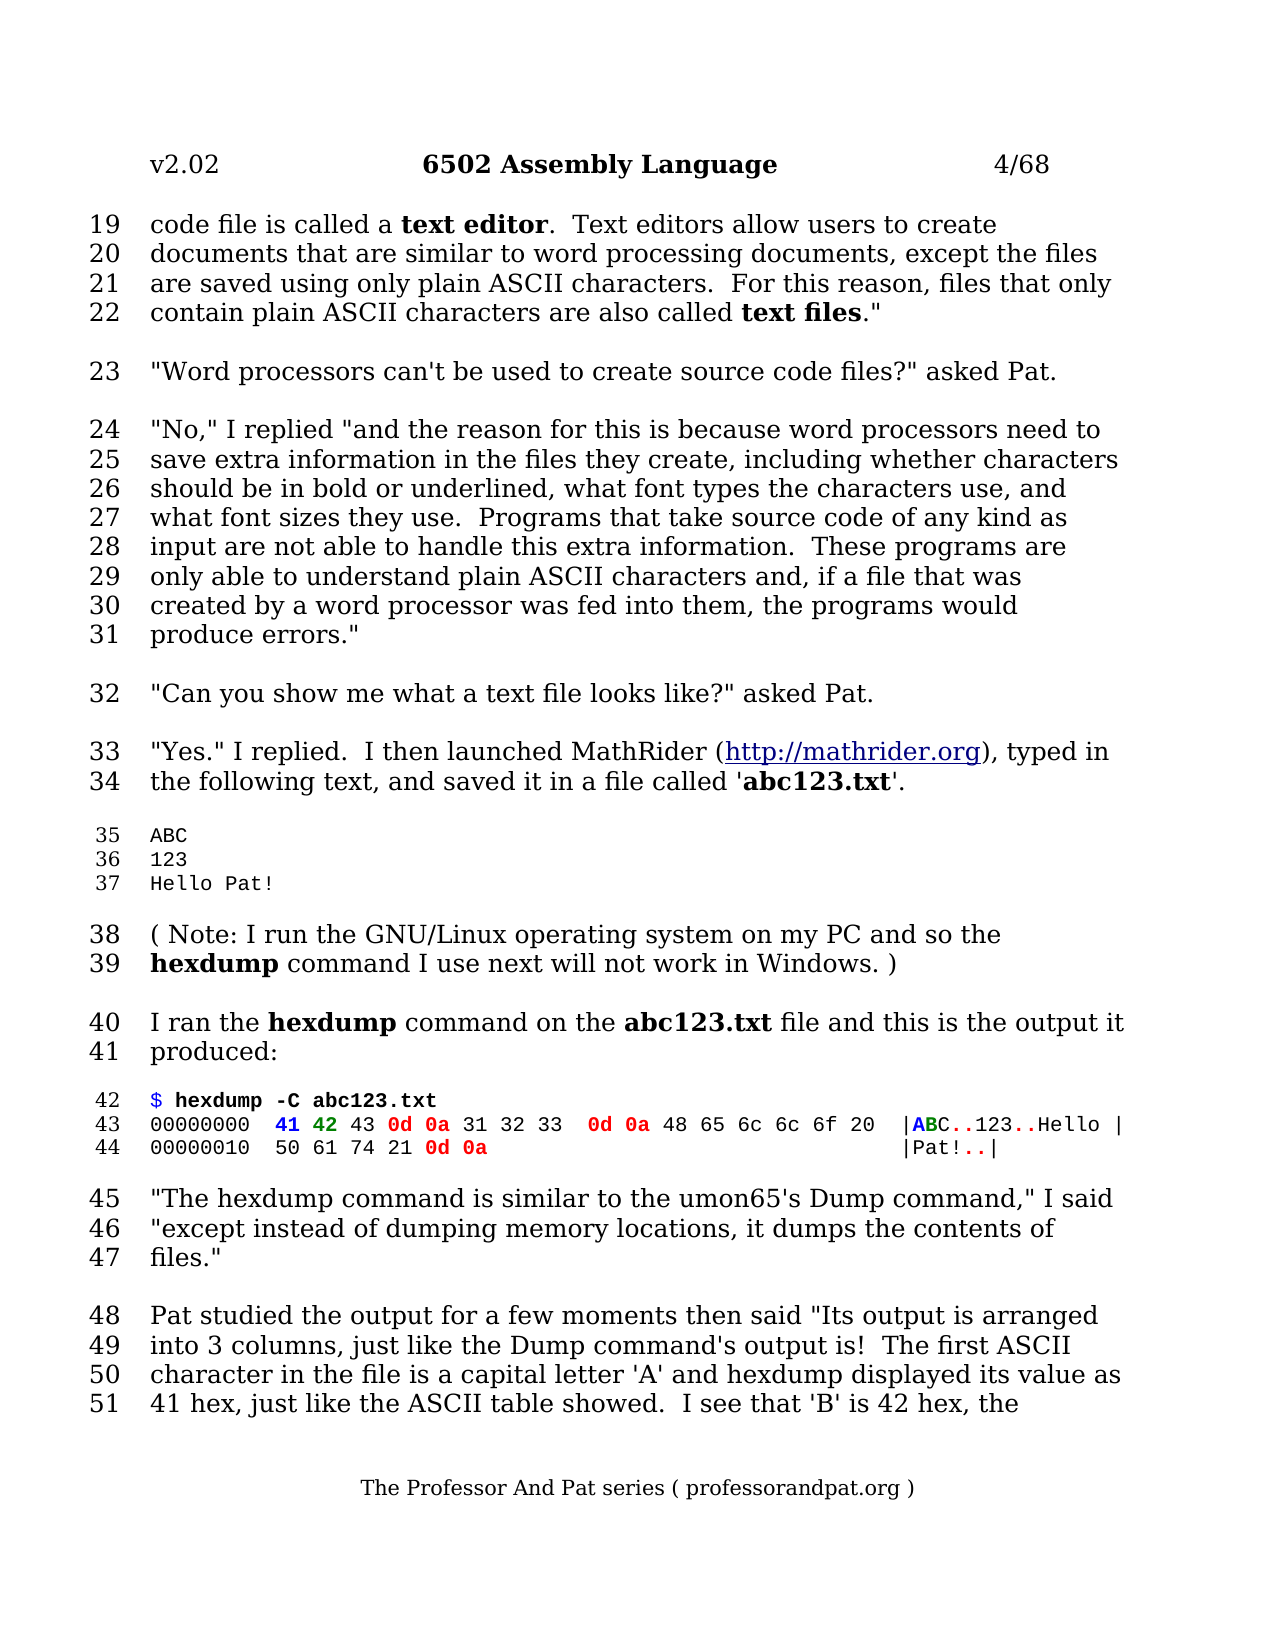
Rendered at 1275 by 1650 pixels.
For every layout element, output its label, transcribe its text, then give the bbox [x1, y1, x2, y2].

text I ran the hexdump command on the abc123.txt file and this is the output it produced: [150, 1008, 1125, 1067]
text "No," I replied "and the reason for this is because word processors need to save extra information in the files they create, including whether characters should be in bold or underlined, what font types the characters use, and what font sizes they use. Programs that take source code of any kind as input are not able to handle this extra information. These programs are only able to understand plain ASCII characters and, if a file that was created by a word processor was fed into them, the programs would produce errors." [150, 416, 1125, 650]
text 00000010 50 61 74 21 0d 0a |Pat!..| [150, 1137, 1125, 1161]
text code file is called a text editor. Text editors allow users to create documents that are similar to word processing documents, except the files are saved using only plain ASCII characters. For this reason, files that only contain plain ASCII characters are also called text files." [150, 210, 1125, 328]
text 00000000 41 42 43 0d 0a 31 32 33 0d 0a 48 65 6c 6c 6f 20 |ABC..123..Hello | [150, 1114, 1125, 1137]
text Pat studied the output for a few moments then said "Its output is arranged into 3 columns, just like the Dump command's output is! The first ASCII character in the file is a capital letter 'A' and hexdump displayed its value as 41 hex, just like the ASCII table showed. I see that 'B' is 42 hex, the [150, 1302, 1125, 1419]
text Hello Pat! [150, 873, 1125, 896]
text ABC [150, 826, 1125, 849]
text "Can you show me what a text file looks like?" asked Pat. [150, 679, 1125, 708]
text "Yes." I replied. I then launched MathRider (http://mathrider.org), typed in the following text, and saved it in a file called 'abc123.txt'. [150, 737, 1125, 796]
text $ hexdump -C abc123.txt [150, 1090, 1125, 1114]
text ( Note: I run the GNU/Linux operating system on my PC and so the hexdump command I use next will not work in Windows. ) [150, 920, 1125, 979]
text "The hexdump command is similar to the umon65's Dump command," I said "except instead of dumping memory locations, it dumps the contents of files." [150, 1184, 1125, 1272]
text 123 [150, 849, 1125, 873]
text "Word processors can't be used to create source code files?" asked Pat. [150, 357, 1125, 386]
